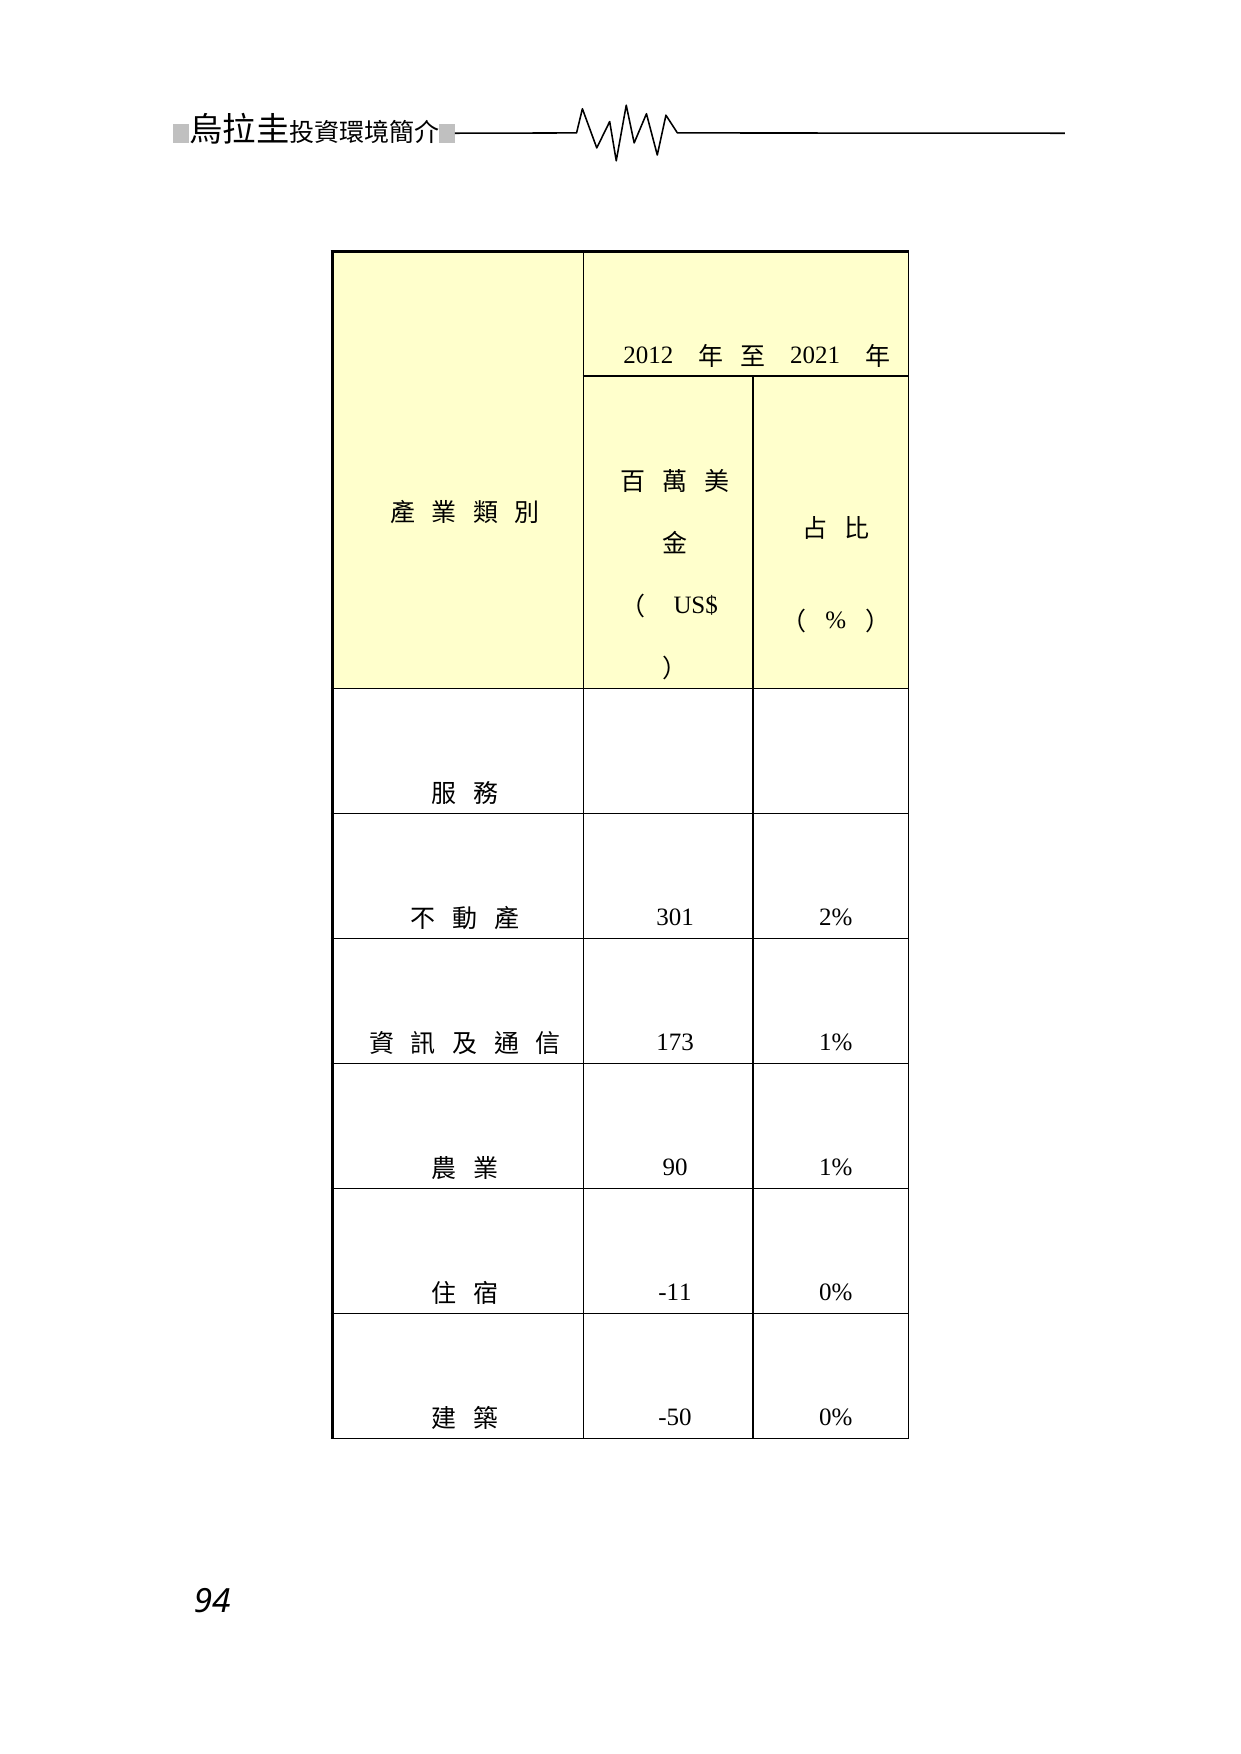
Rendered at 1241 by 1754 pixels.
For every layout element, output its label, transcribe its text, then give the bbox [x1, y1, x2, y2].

table_cell 不動產 [334, 814, 583, 938]
table_cell 占比 （%） [754, 377, 908, 688]
table_cell [754, 689, 908, 813]
table_cell 1% [754, 1064, 908, 1188]
table_cell 資訊及通信 [334, 939, 583, 1063]
table_cell 建築 [334, 1314, 583, 1438]
table_cell 百萬美金（US$） [584, 377, 752, 688]
table_header 2012年至2021年 [584, 253, 908, 375]
table_cell 0% [754, 1189, 908, 1313]
table_cell 2% [754, 814, 908, 938]
table_cell 90 [584, 1064, 752, 1188]
table_cell 173 [584, 939, 752, 1063]
table_cell 301 [584, 814, 752, 938]
table_header 產業類別 [334, 253, 583, 688]
table_cell 住宿 [334, 1189, 583, 1313]
table_cell 服務 [334, 689, 583, 813]
table_cell -11 [584, 1189, 752, 1313]
table_cell 1% [754, 939, 908, 1063]
table_cell 農業 [334, 1064, 583, 1188]
table_cell [584, 689, 752, 813]
table_cell -50 [584, 1314, 752, 1438]
table_cell 0% [754, 1314, 908, 1438]
